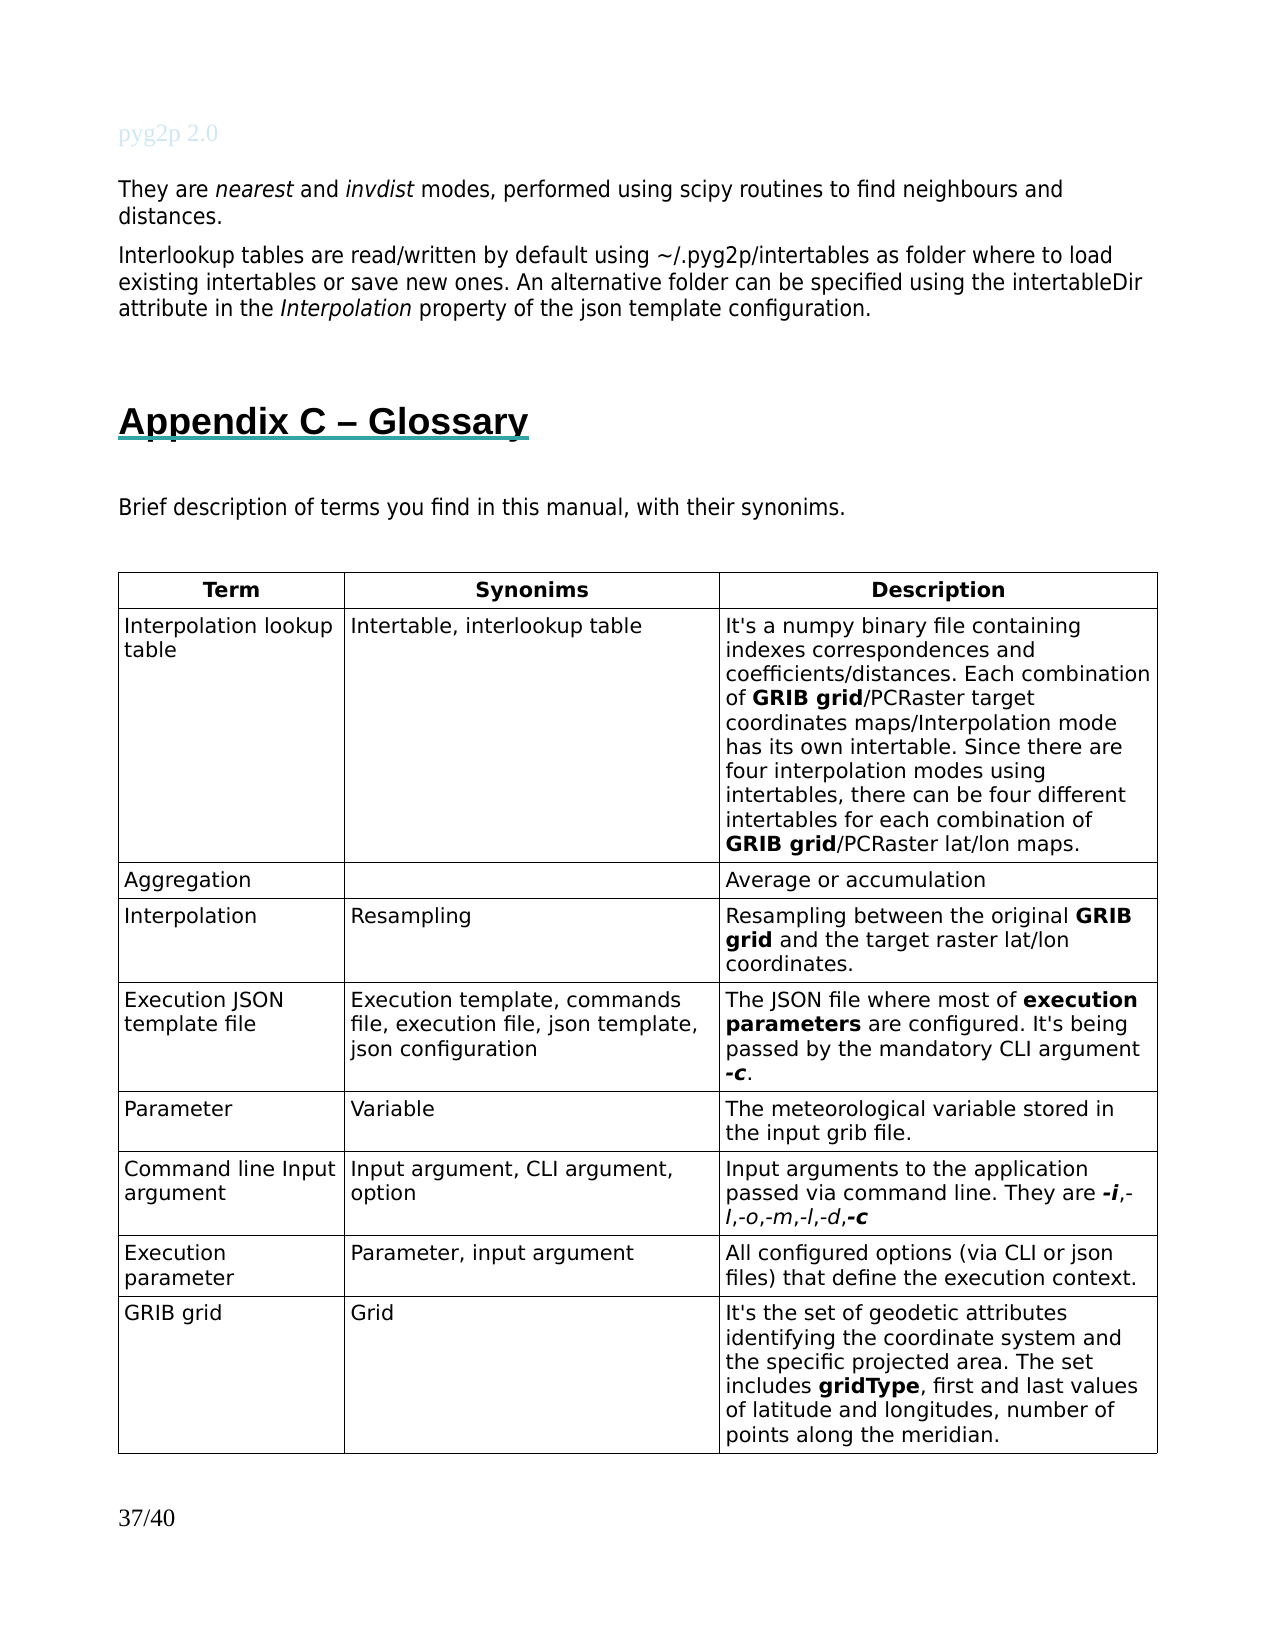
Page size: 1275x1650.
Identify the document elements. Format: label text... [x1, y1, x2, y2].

table_cell Interpolation [119, 899, 344, 982]
table_cell Parameter, input argument [345, 1236, 719, 1296]
table_cell It's the set of geodetic attributes identifying the coordinate system and the specific projected area. The set includes gridType, first and last values of latitude and longitudes, number of points along the meridian. [720, 1297, 1157, 1453]
subtitle Appendix C – Glossary [118, 399, 1157, 442]
table_cell The JSON file where most of execution parameters are configured. It's being passed by the mandatory CLI argument -c. [720, 983, 1157, 1091]
table_cell Input argument, CLI argument, option [345, 1152, 719, 1235]
text Brief description of terms you find in this manual, with their synonims. [118, 494, 1157, 520]
table_header Description [720, 573, 1157, 608]
table_cell Variable [345, 1092, 719, 1151]
table_cell Execution template, commands file, execution file, json template, json configuration [345, 983, 719, 1091]
table_cell Resampling [345, 899, 719, 982]
table_cell Execution parameter [119, 1236, 344, 1296]
table_header Term [119, 573, 344, 608]
table_cell All configured options (via CLI or json files) that define the execution context. [720, 1236, 1157, 1296]
table_cell Grid [345, 1297, 719, 1453]
table_header Synonims [345, 573, 719, 608]
table_cell Execution JSON template file [119, 983, 344, 1091]
table_cell Input arguments to the application passed via command line. They are -i,-I,-o,-m,-l,-d,-c [720, 1152, 1157, 1235]
table_cell Average or accumulation [720, 863, 1157, 898]
table_cell GRIB grid [119, 1297, 344, 1453]
table_cell [345, 863, 719, 898]
table_cell Parameter [119, 1092, 344, 1151]
text Interlookup tables are read/written by default using ~/.pyg2p/intertables as folder where to load existing intertables or save new ones. An alternative folder can be specified using the intertableDir attribute in the Interpolation property of the json template configuration. [118, 242, 1157, 322]
table_cell Intertable, interlookup table [345, 609, 719, 862]
table_cell Command line Input argument [119, 1152, 344, 1235]
text They are nearest and invdist modes, performed using scipy routines to find neighbours and distances. [118, 176, 1157, 230]
table_cell It's a numpy binary file containing indexes correspondences and coefficients/distances. Each combination of GRIB grid/PCRaster target coordinates maps/Interpolation mode has its own intertable. Since there are four interpolation modes using intertables, there can be four different intertables for each combination of GRIB grid/PCRaster lat/lon maps. [720, 609, 1157, 862]
table_cell Resampling between the original GRIB grid and the target raster lat/lon coordinates. [720, 899, 1157, 982]
table_cell Interpolation lookup table [119, 609, 344, 862]
table_cell Aggregation [119, 863, 344, 898]
table_cell The meteorological variable stored in the input grib file. [720, 1092, 1157, 1151]
